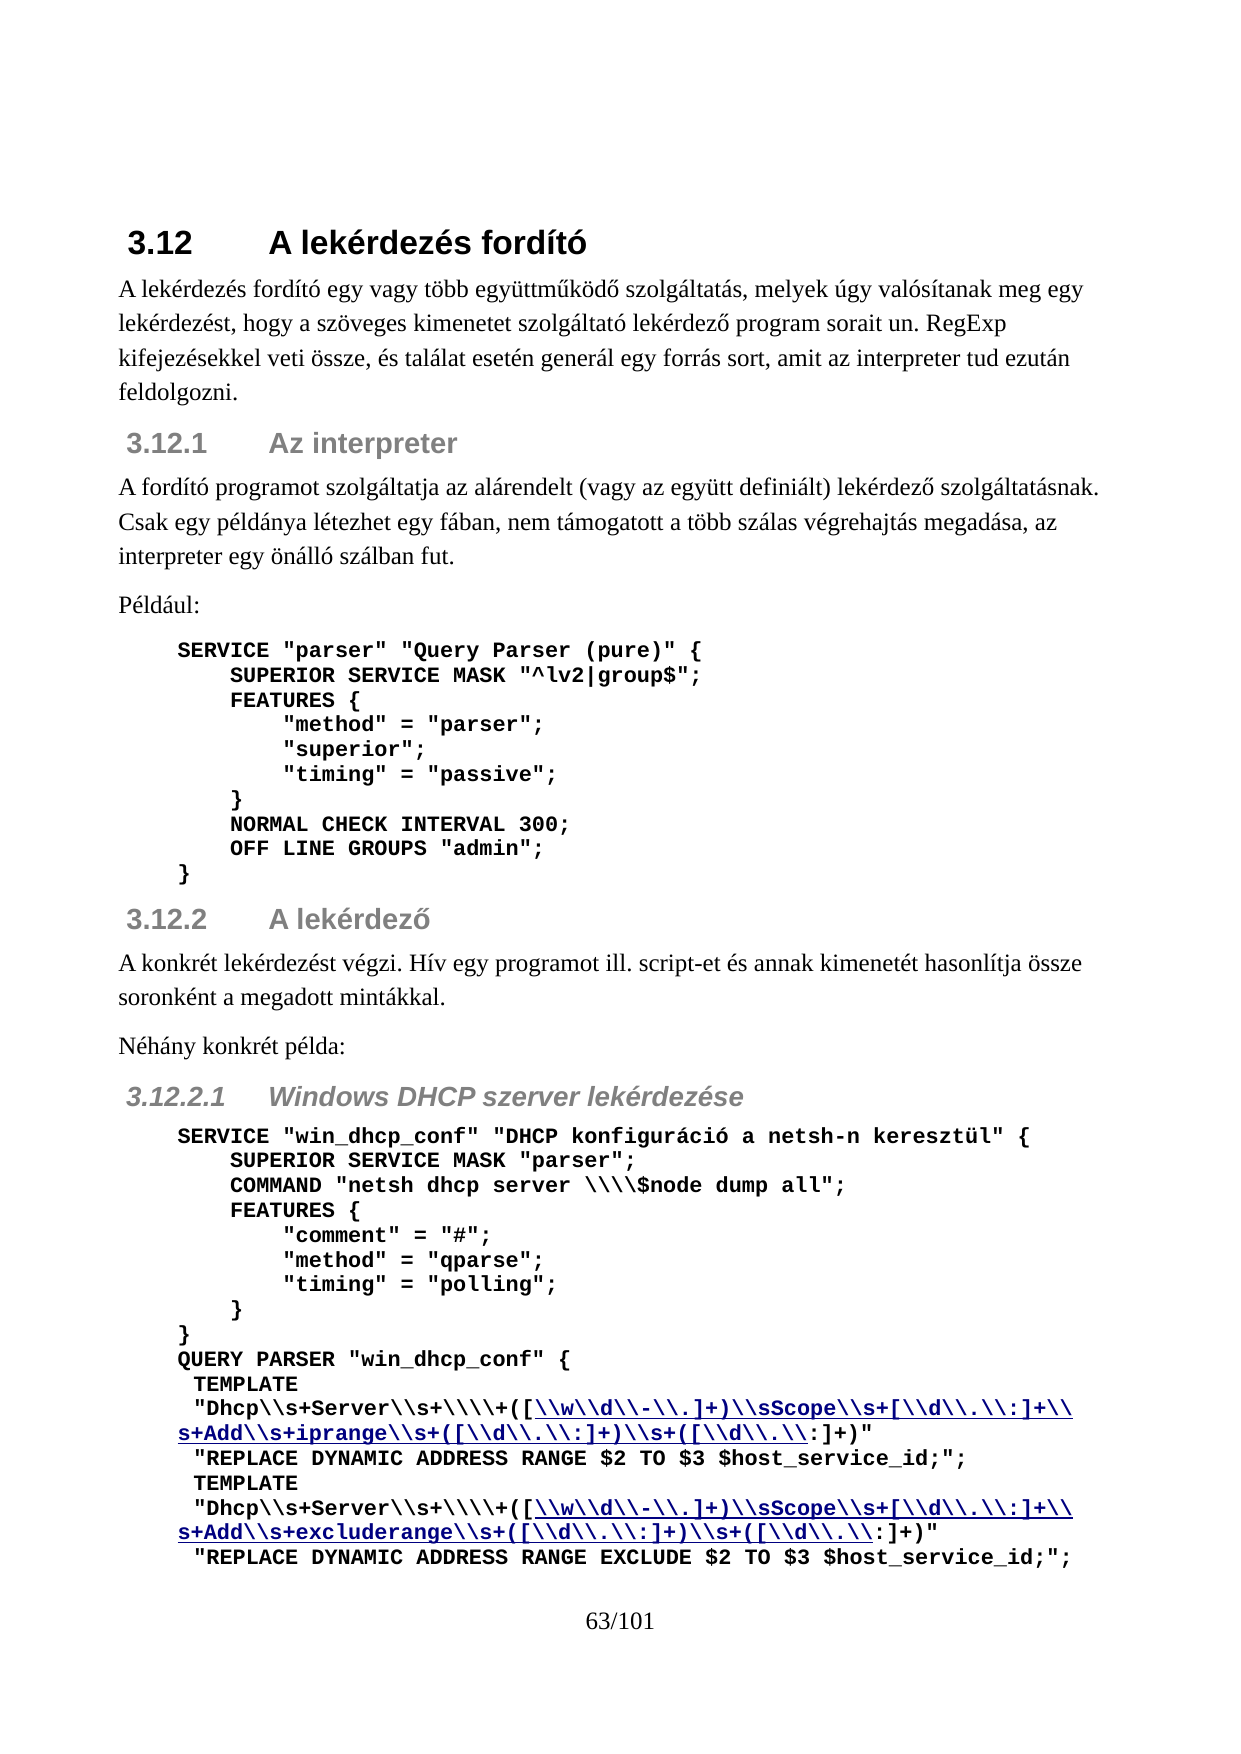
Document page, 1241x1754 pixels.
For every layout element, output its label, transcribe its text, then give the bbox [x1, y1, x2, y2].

subtitle Az interpreter [118, 426, 1122, 460]
text A fordító programot szolgáltatja az alárendelt (vagy az együtt definiált) lekérdező szolgáltatásnak. Csak egy példánya létezhet egy fában, nem támogatott a több szálas végrehajtás megadása, az interpreter egy önálló szálban fut. [118, 472, 1122, 570]
subtitle Windows DHCP szerver lekérdezése [118, 1080, 1122, 1112]
text A lekérdezés fordító egy vagy több együttműködő szolgáltatás, melyek úgy valósítanak meg egy lekérdezést, hogy a szöveges kimenetet szolgáltató lekérdező program sorait un. RegExp kifejezésekkel veti össze, és találat esetén generál egy forrás sort, amit az interpreter tud ezután feldolgozni. [118, 274, 1122, 406]
text TEMPLATE "Dhcp\\s+Server\\s+\\\\+([\\w\\d\\-\\.]+)\\sScope\\s+[\\d\\.\\:]+\\s+Add\\s+excluderange\\s+([\\d\\.\\:]+)\\s+([\\d\\.\\:]+)" "REPLACE DYNAMIC ADDRESS RANGE EXCLUDE $2 TO $3 $host_service_id;"; [177, 1472, 1122, 1571]
text QUERY PARSER "win_dhcp_conf" { [177, 1348, 1122, 1373]
text Például: [118, 590, 1122, 619]
text A konkrét lekérdezést végzi. Hív egy programot ill. script-et és annak kimenetét hasonlítja össze soronként a megadott mintákkal. [118, 948, 1122, 1011]
text TEMPLATE "Dhcp\\s+Server\\s+\\\\+([\\w\\d\\-\\.]+)\\sScope\\s+[\\d\\.\\:]+\\s+Add\\s+iprange\\s+([\\d\\.\\:]+)\\s+([\\d\\.\\:]+)" "REPLACE DYNAMIC ADDRESS RANGE $2 TO $3 $host_service_id;"; [177, 1373, 1122, 1472]
subtitle A lekérdező [118, 902, 1122, 935]
text Néhány konkrét példa: [118, 1031, 1122, 1060]
subtitle A lekérdezés fordító [118, 222, 1122, 261]
text SERVICE "parser" "Query Parser (pure)" { SUPERIOR SERVICE MASK "^lv2|group$"; FEATURES { "method" = "parser"; "superior"; "timing" = "passive"; } NORMAL CHECK INTERVAL 300; OFF LINE GROUPS "admin"; } [177, 639, 1122, 887]
text SERVICE "win_dhcp_conf" "DHCP konfiguráció a netsh-n keresztül" { SUPERIOR SERVICE MASK "parser"; COMMAND "netsh dhcp server \\\\$node dump all"; FEATURES { "comment" = "#"; "method" = "qparse"; "timing" = "polling"; } } [177, 1125, 1122, 1348]
